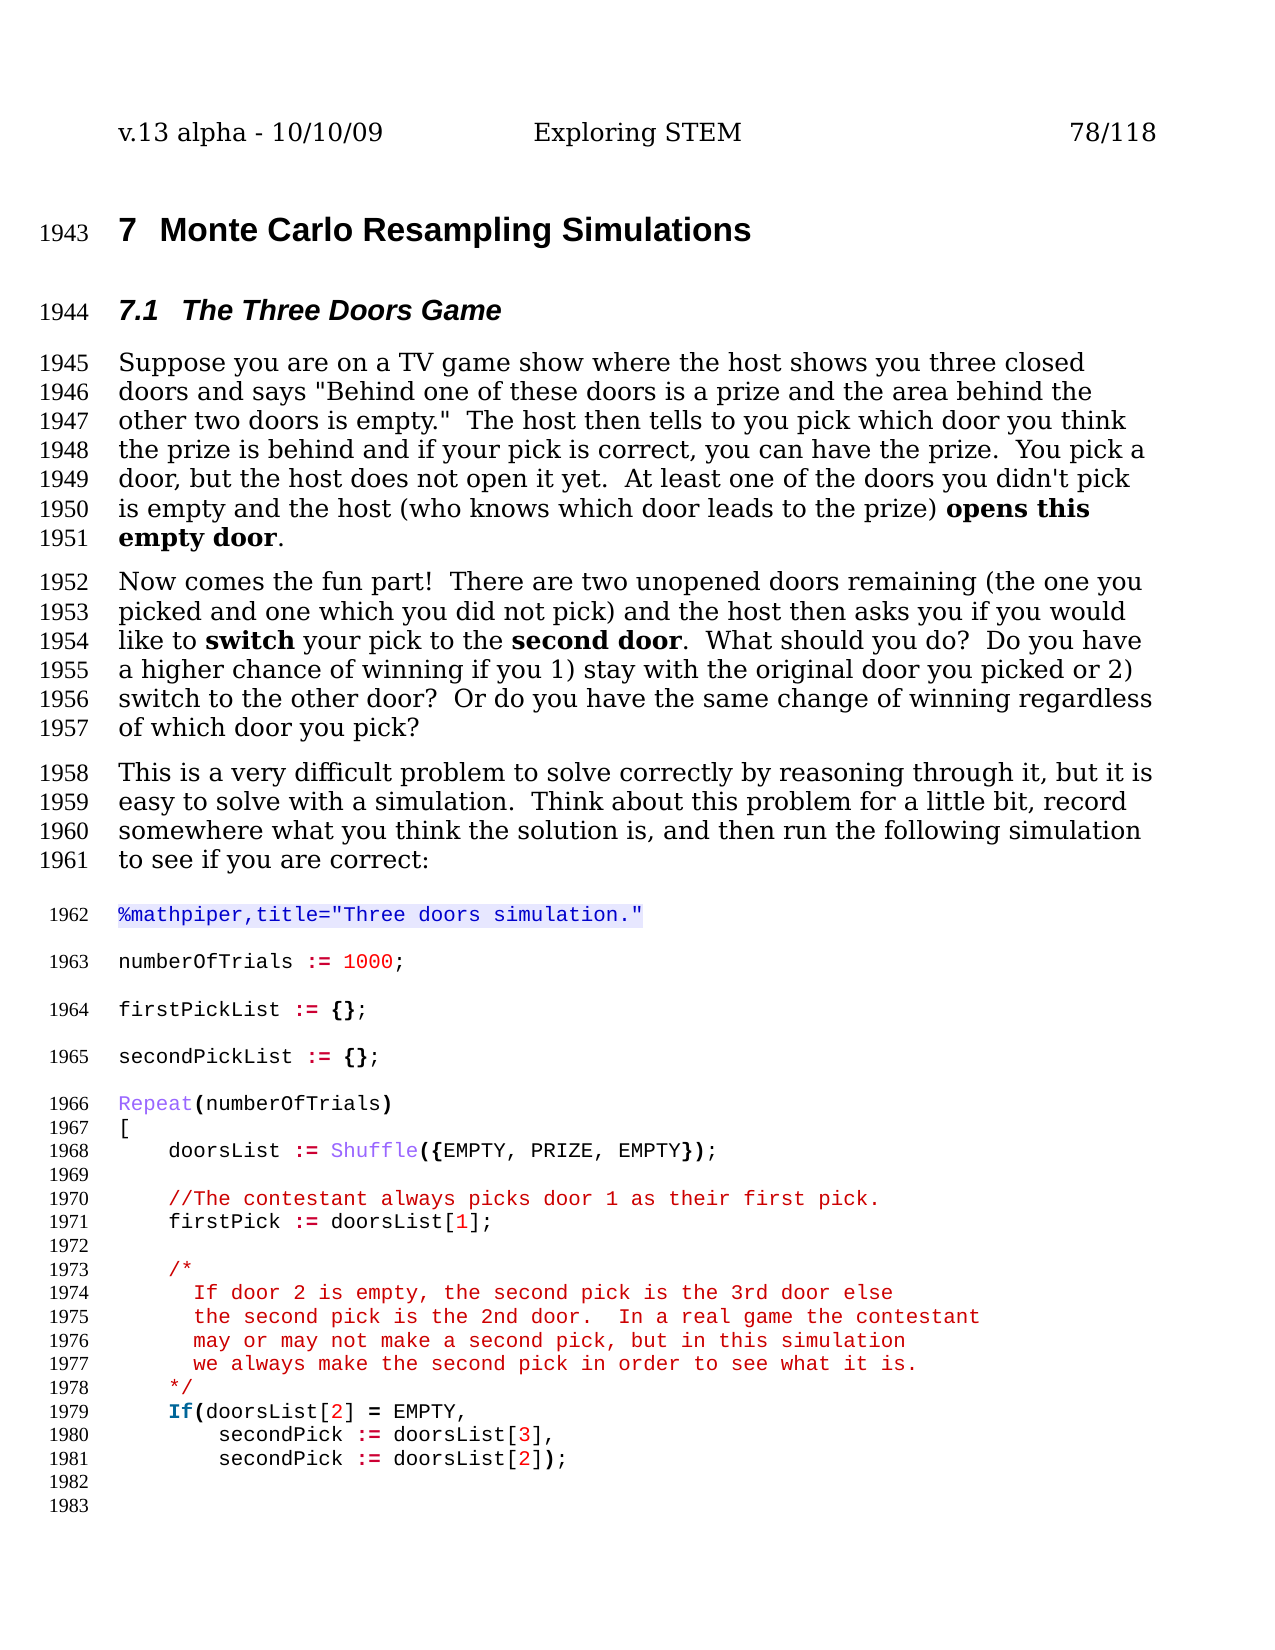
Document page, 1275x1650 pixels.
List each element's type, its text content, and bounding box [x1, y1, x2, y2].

text secondPick := doorsList[3], [118, 1424, 1157, 1448]
subtitle Monte Carlo Resampling Simulations [118, 210, 1157, 248]
text the second pick is the 2nd door. In a real game the contestant [118, 1306, 1157, 1330]
subtitle The Three Doors Game [118, 293, 1157, 327]
text we always make the second pick in order to see what it is. [118, 1353, 1157, 1377]
text secondPick := doorsList[2]); [118, 1448, 1157, 1472]
text [ [118, 1117, 1157, 1141]
text firstPick := doorsList[1]; [118, 1211, 1157, 1235]
text doorsList := Shuffle({EMPTY, PRIZE, EMPTY}); [118, 1141, 1157, 1164]
text /* [118, 1259, 1157, 1282]
text may or may not make a second pick, but in this simulation [118, 1330, 1157, 1353]
text If door 2 is empty, the second pick is the 3rd door else [118, 1282, 1157, 1306]
text Repeat(numberOfTrials) [118, 1093, 1157, 1117]
text This is a very difficult problem to solve correctly by reasoning through it, but it is easy to solve with a simulation. Think about this problem for a little bit, record somewhere what you think the solution is, and then run the following simulation to see if you are correct: [118, 758, 1157, 874]
text firstPickList := {}; [118, 999, 1157, 1022]
text %mathpiper,title="Three doors simulation." [118, 904, 1157, 928]
text secondPickList := {}; [118, 1046, 1157, 1069]
text Now comes the fun part! There are two unopened doors remaining (the one you picked and one which you did not pick) and the host then asks you if you would like to switch your pick to the second door. What should you do? Do you have a higher chance of winning if you 1) stay with the original door you picked or 2) switch to the other door? Or do you have the same change of winning regardless of which door you pick? [118, 567, 1157, 743]
text numberOfTrials := 1000; [118, 951, 1157, 975]
text Suppose you are on a TV game show where the host shows you three closed doors and says "Behind one of these doors is a prize and the area behind the other two doors is empty." The host then tells to you pick which door you think the prize is behind and if your pick is correct, you can have the prize. You pick a door, but the host does not open it yet. At least one of the doors you didn't pick is empty and the host (who knows which door leads to the prize) opens this empty door. [118, 348, 1157, 552]
text //The contestant always picks door 1 as their first pick. [118, 1188, 1157, 1211]
text */ [118, 1377, 1157, 1401]
text If(doorsList[2] = EMPTY, [118, 1401, 1157, 1424]
